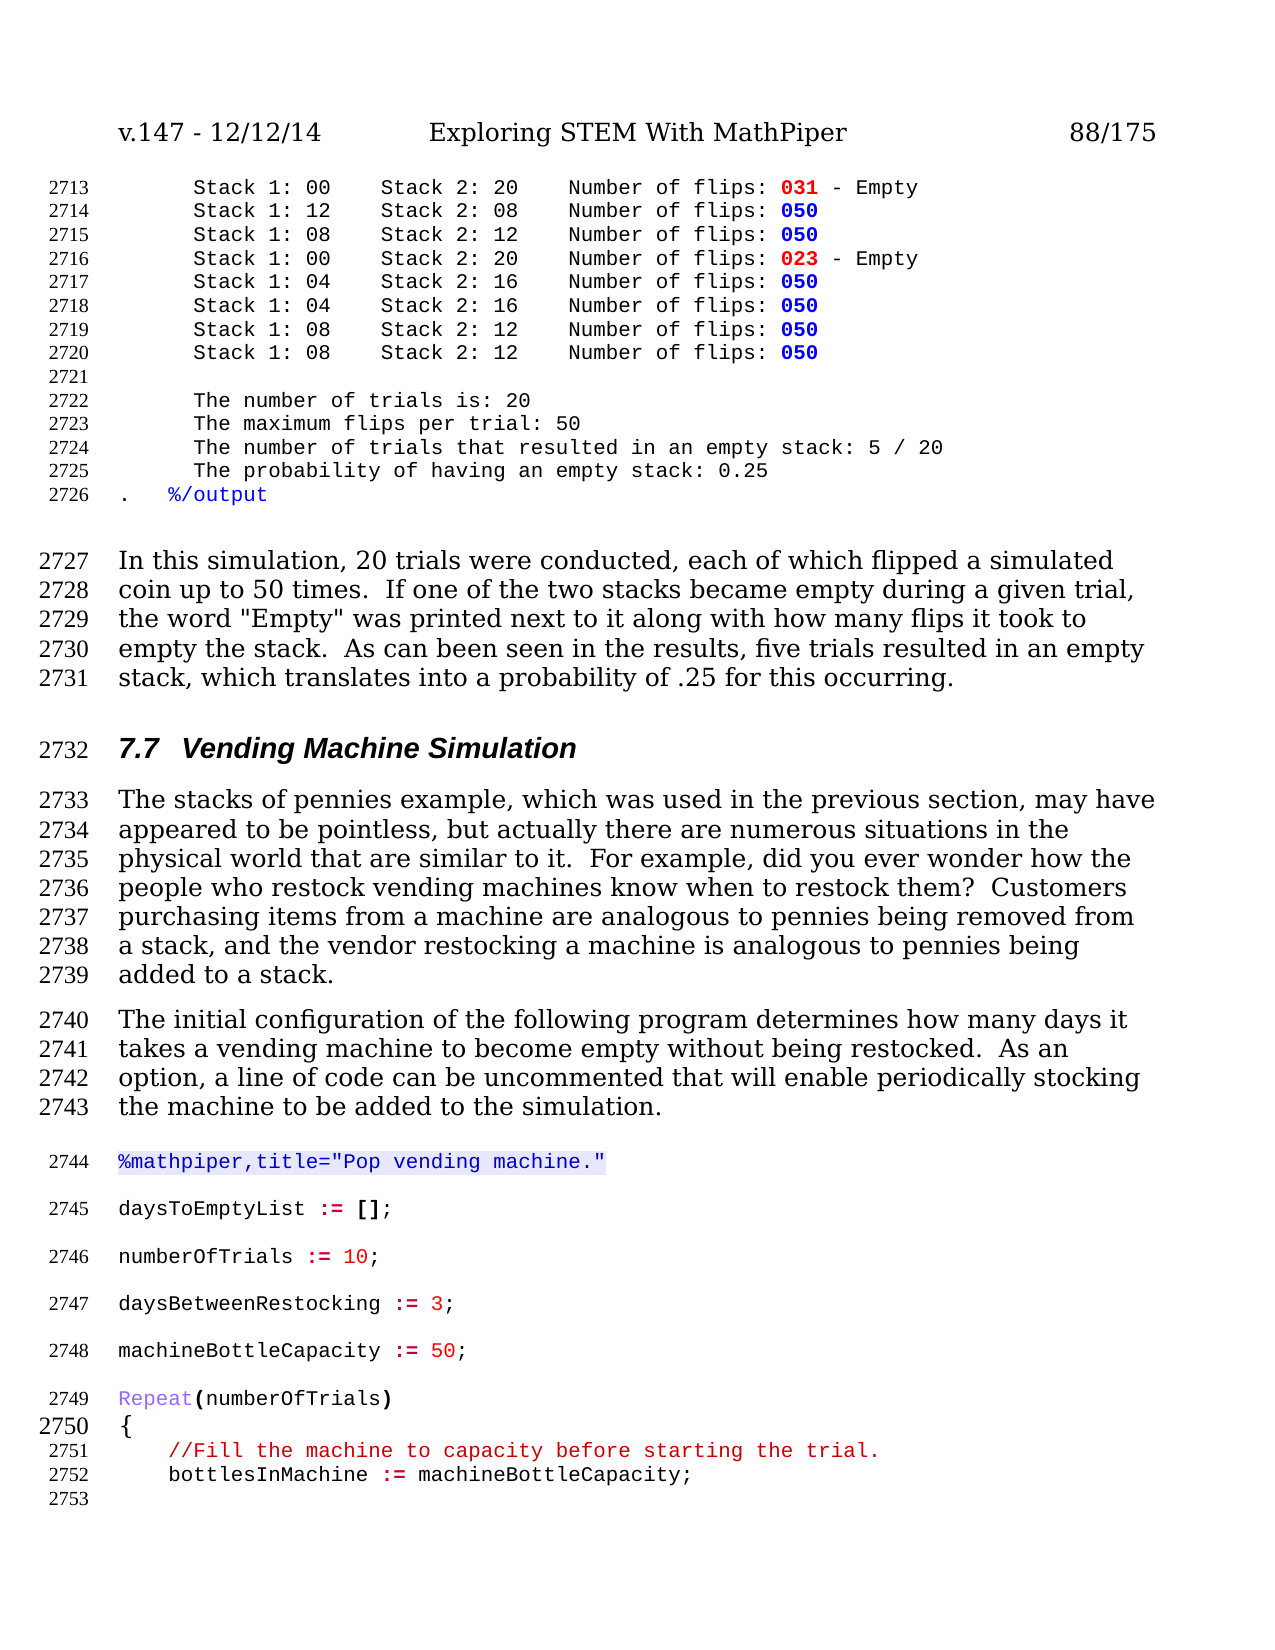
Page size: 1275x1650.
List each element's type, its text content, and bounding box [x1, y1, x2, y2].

text The stacks of pennies example, which was used in the previous section, may have appeared to be pointless, but actually there are numerous situations in the physical world that are similar to it. For example, did you ever wonder how the people who restock vending machines know when to restock them? Customers purchasing items from a machine are analogous to pennies being removed from a stack, and the vendor restocking a machine is analogous to pennies being added to a stack. [118, 786, 1157, 990]
text daysBetweenRestocking := 3; [118, 1293, 1157, 1317]
text The probability of having an empty stack: 0.25 [118, 461, 1157, 484]
text Stack 1: 08 Stack 2: 12 Number of flips: 050 [118, 224, 1157, 248]
text Stack 1: 08 Stack 2: 12 Number of flips: 050 [118, 342, 1157, 366]
text { [118, 1411, 1157, 1440]
text //Fill the machine to capacity before starting the trial. [118, 1440, 1157, 1464]
text The number of trials that resulted in an empty stack: 5 / 20 [118, 437, 1157, 461]
text Stack 1: 12 Stack 2: 08 Number of flips: 050 [118, 200, 1157, 224]
text The initial configuration of the following program determines how many days it takes a vending machine to become empty without being restocked. As an option, a line of code can be uncommented that will enable periodically stocking the machine to be added to the simulation. [118, 1005, 1157, 1121]
text In this simulation, 20 trials were conducted, each of which flipped a simulated coin up to 50 times. If one of the two stacks became empty during a given trial, the word "Empty" was printed next to it along with how many flips it took to empty the stack. As can been seen in the results, five trials resulted in an empty stack, which translates into a probability of .25 for this occurring. [118, 546, 1157, 692]
text daysToEmptyList := []; [118, 1198, 1157, 1222]
text The maximum flips per trial: 50 [118, 413, 1157, 437]
text . %/output [118, 484, 1157, 508]
text Stack 1: 04 Stack 2: 16 Number of flips: 050 [118, 271, 1157, 295]
text Stack 1: 04 Stack 2: 16 Number of flips: 050 [118, 295, 1157, 319]
text Stack 1: 00 Stack 2: 20 Number of flips: 023 - Empty [118, 248, 1157, 271]
text numberOfTrials := 10; [118, 1246, 1157, 1269]
subtitle Vending Machine Simulation [118, 731, 1157, 765]
text The number of trials is: 20 [118, 389, 1157, 413]
text bottlesInMachine := machineBottleCapacity; [118, 1464, 1157, 1488]
text Repeat(numberOfTrials) [118, 1388, 1157, 1411]
text machineBottleCapacity := 50; [118, 1340, 1157, 1364]
text Stack 1: 08 Stack 2: 12 Number of flips: 050 [118, 319, 1157, 342]
text %mathpiper,title="Pop vending machine." [118, 1151, 1157, 1175]
text Stack 1: 00 Stack 2: 20 Number of flips: 031 - Empty [118, 177, 1157, 200]
